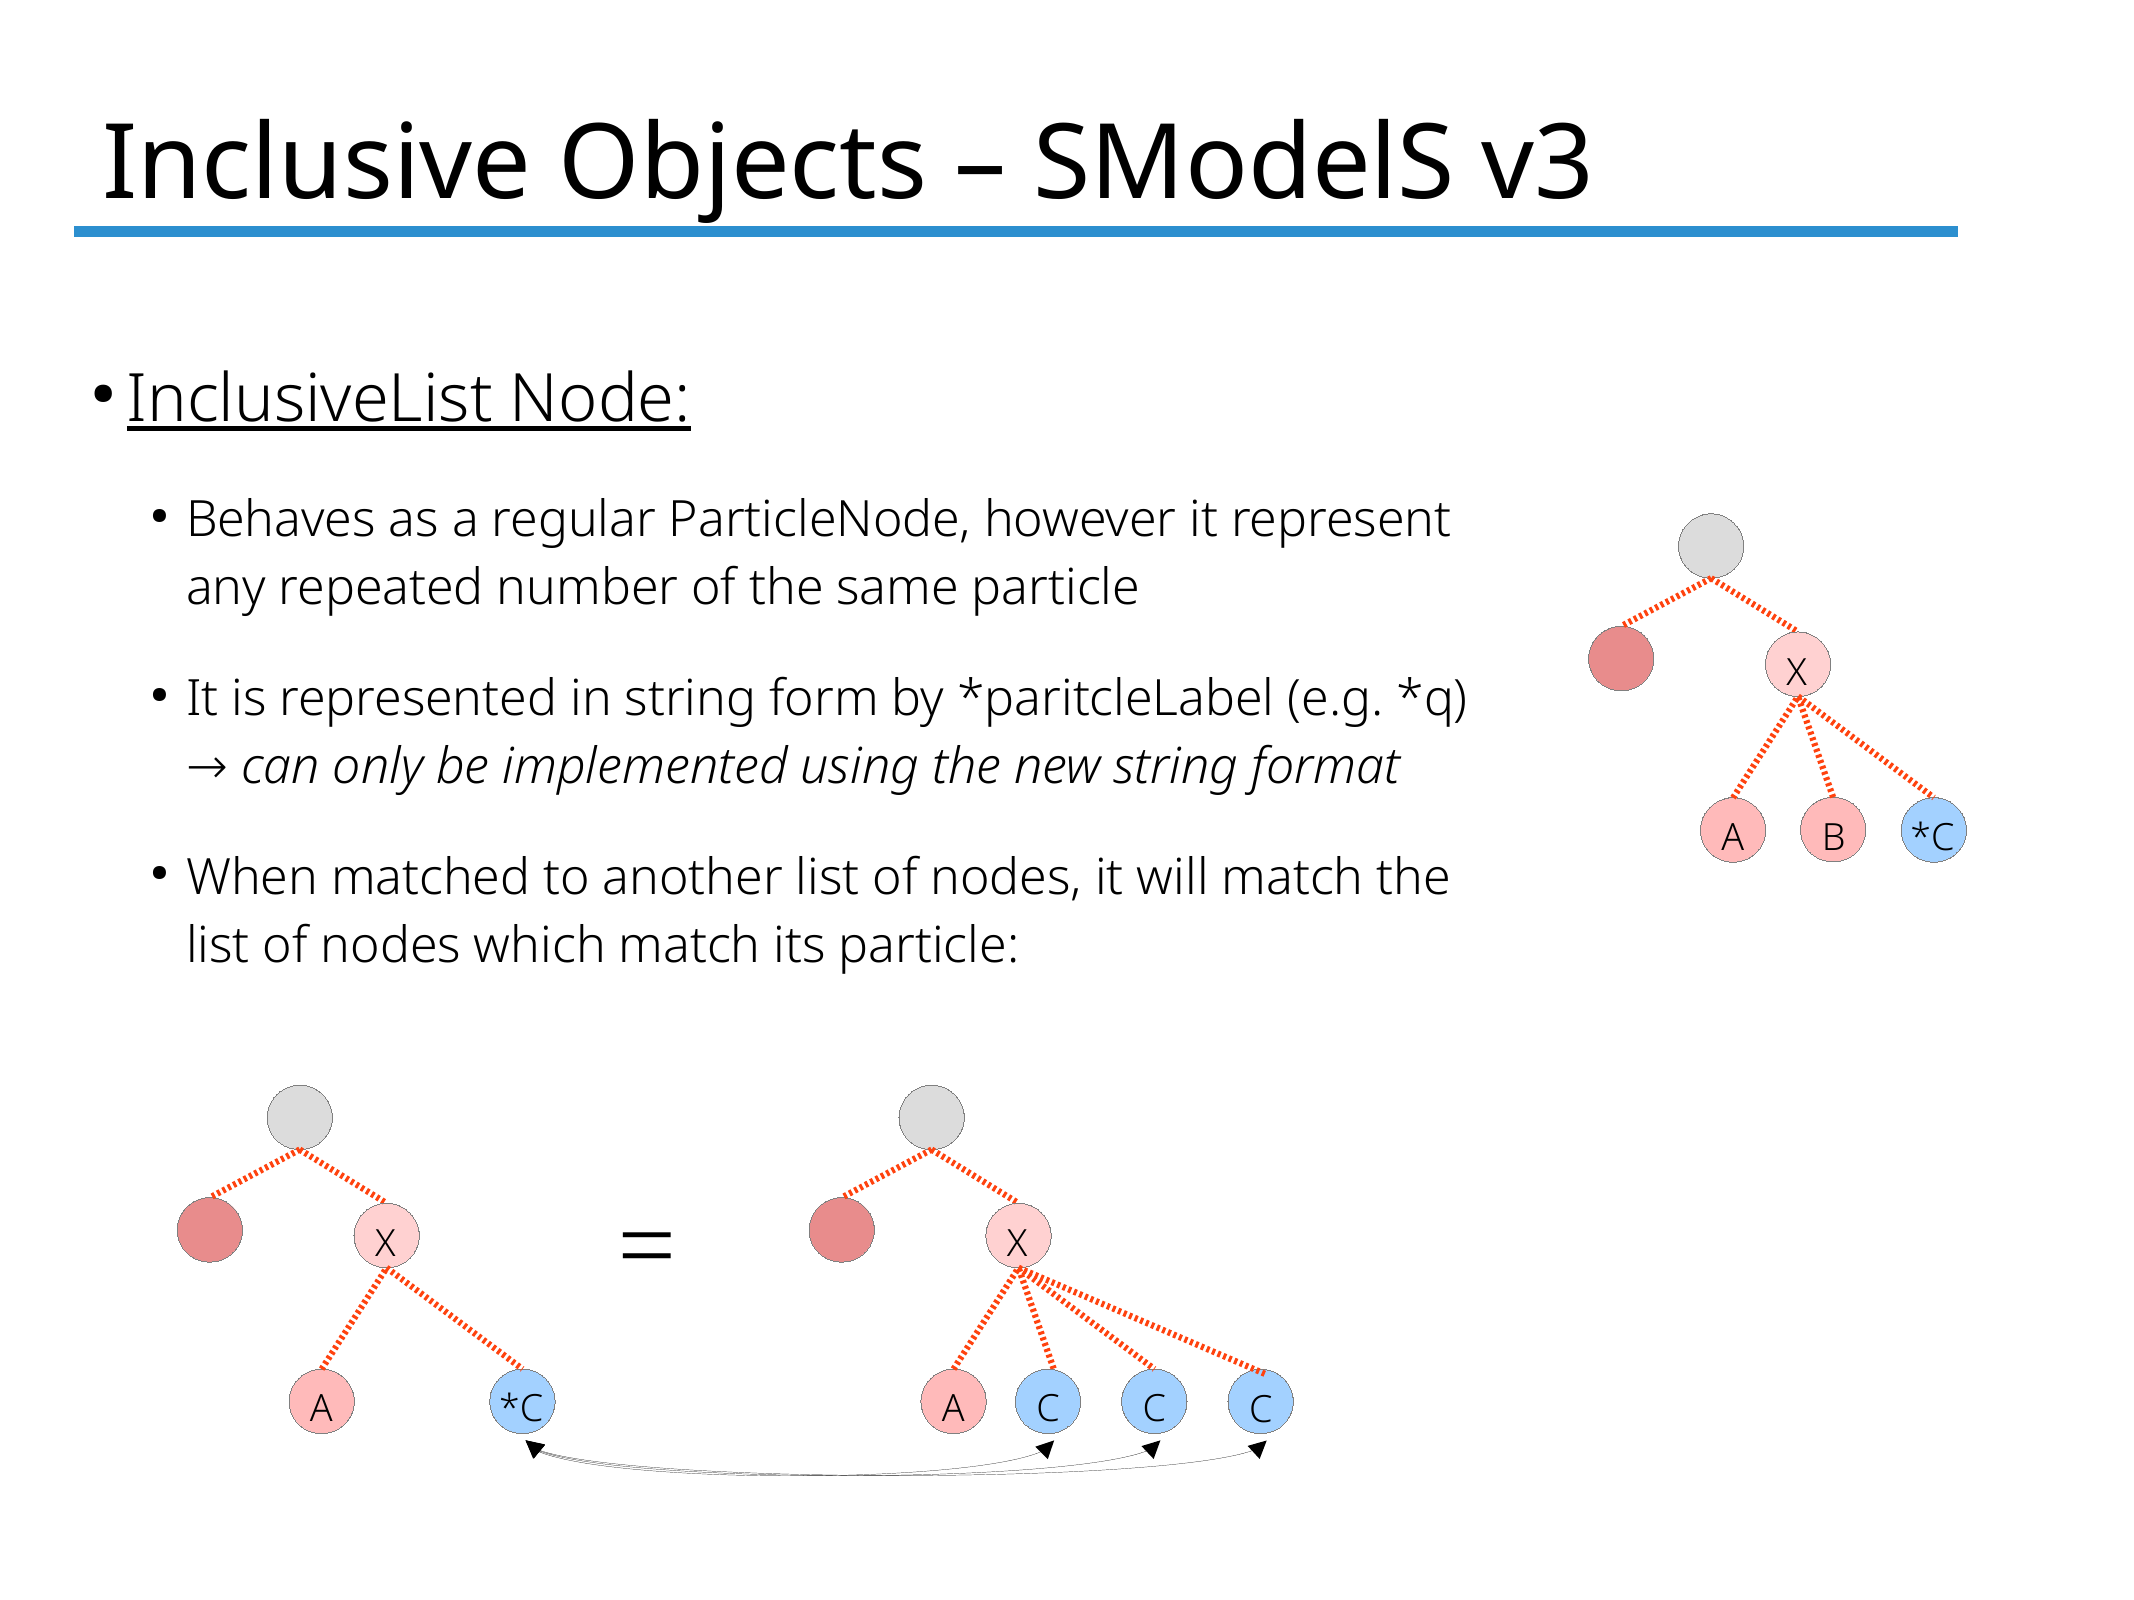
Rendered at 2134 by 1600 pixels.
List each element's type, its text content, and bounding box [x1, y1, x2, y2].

text_box [1121, 1382, 1128, 1421]
text_box [1588, 626, 1654, 691]
text_box X [360, 1209, 416, 1268]
text_box [983, 1387, 987, 1416]
text_box [177, 1197, 243, 1263]
text_box [351, 1387, 355, 1416]
text_box [1916, 797, 1952, 803]
text_box [936, 1369, 971, 1374]
text_box A [927, 1374, 983, 1433]
text_box [1814, 797, 1852, 803]
text_box X [992, 1209, 1048, 1268]
text_box = [602, 1163, 691, 1306]
text_box [505, 1369, 540, 1374]
text_box C [1234, 1374, 1300, 1434]
text_box [1048, 1221, 1052, 1250]
text_box [368, 1203, 406, 1209]
text_box C [1021, 1374, 1087, 1434]
text_box Inclusive Objects – SModelS v3 [78, 70, 1620, 243]
text_box [1765, 646, 1771, 683]
text_box *C [484, 1374, 567, 1434]
text_box [985, 1216, 992, 1255]
text_box [1030, 1369, 1066, 1374]
text_box [809, 1197, 875, 1263]
text_box [1715, 797, 1751, 803]
text_box [1700, 812, 1706, 848]
text_box [353, 1216, 360, 1255]
text_box X [1771, 637, 1828, 697]
text_box [1800, 810, 1807, 849]
text_box [416, 1221, 420, 1250]
text_box *C [1895, 803, 1979, 906]
text_box [1678, 513, 1744, 578]
text_box [1137, 1369, 1172, 1374]
text_box A [295, 1374, 351, 1433]
text_box [1227, 1382, 1234, 1420]
text_box [920, 1382, 927, 1420]
text_box A [1706, 803, 1763, 862]
text_box [1015, 1383, 1021, 1420]
text_box [304, 1369, 339, 1374]
text_box [1243, 1369, 1256, 1374]
text_box [1264, 1369, 1278, 1374]
text_box [1000, 1203, 1038, 1209]
text_box [289, 1382, 295, 1420]
text_box B [1807, 803, 1863, 862]
text_box InclusiveList Node: Behaves as a regular ParticleNode, however it represent any repeated number of the same particle It is represented in string form by *paritcleLabel (e.g. *q) → can only be implemented using the new string format When matched to another list of nodes, it will match the list of nodes which match its particle: [76, 342, 1512, 1054]
text_box [267, 1085, 333, 1150]
text_box [898, 1085, 965, 1150]
text_box C [1128, 1374, 1193, 1434]
text_box [1780, 631, 1816, 637]
